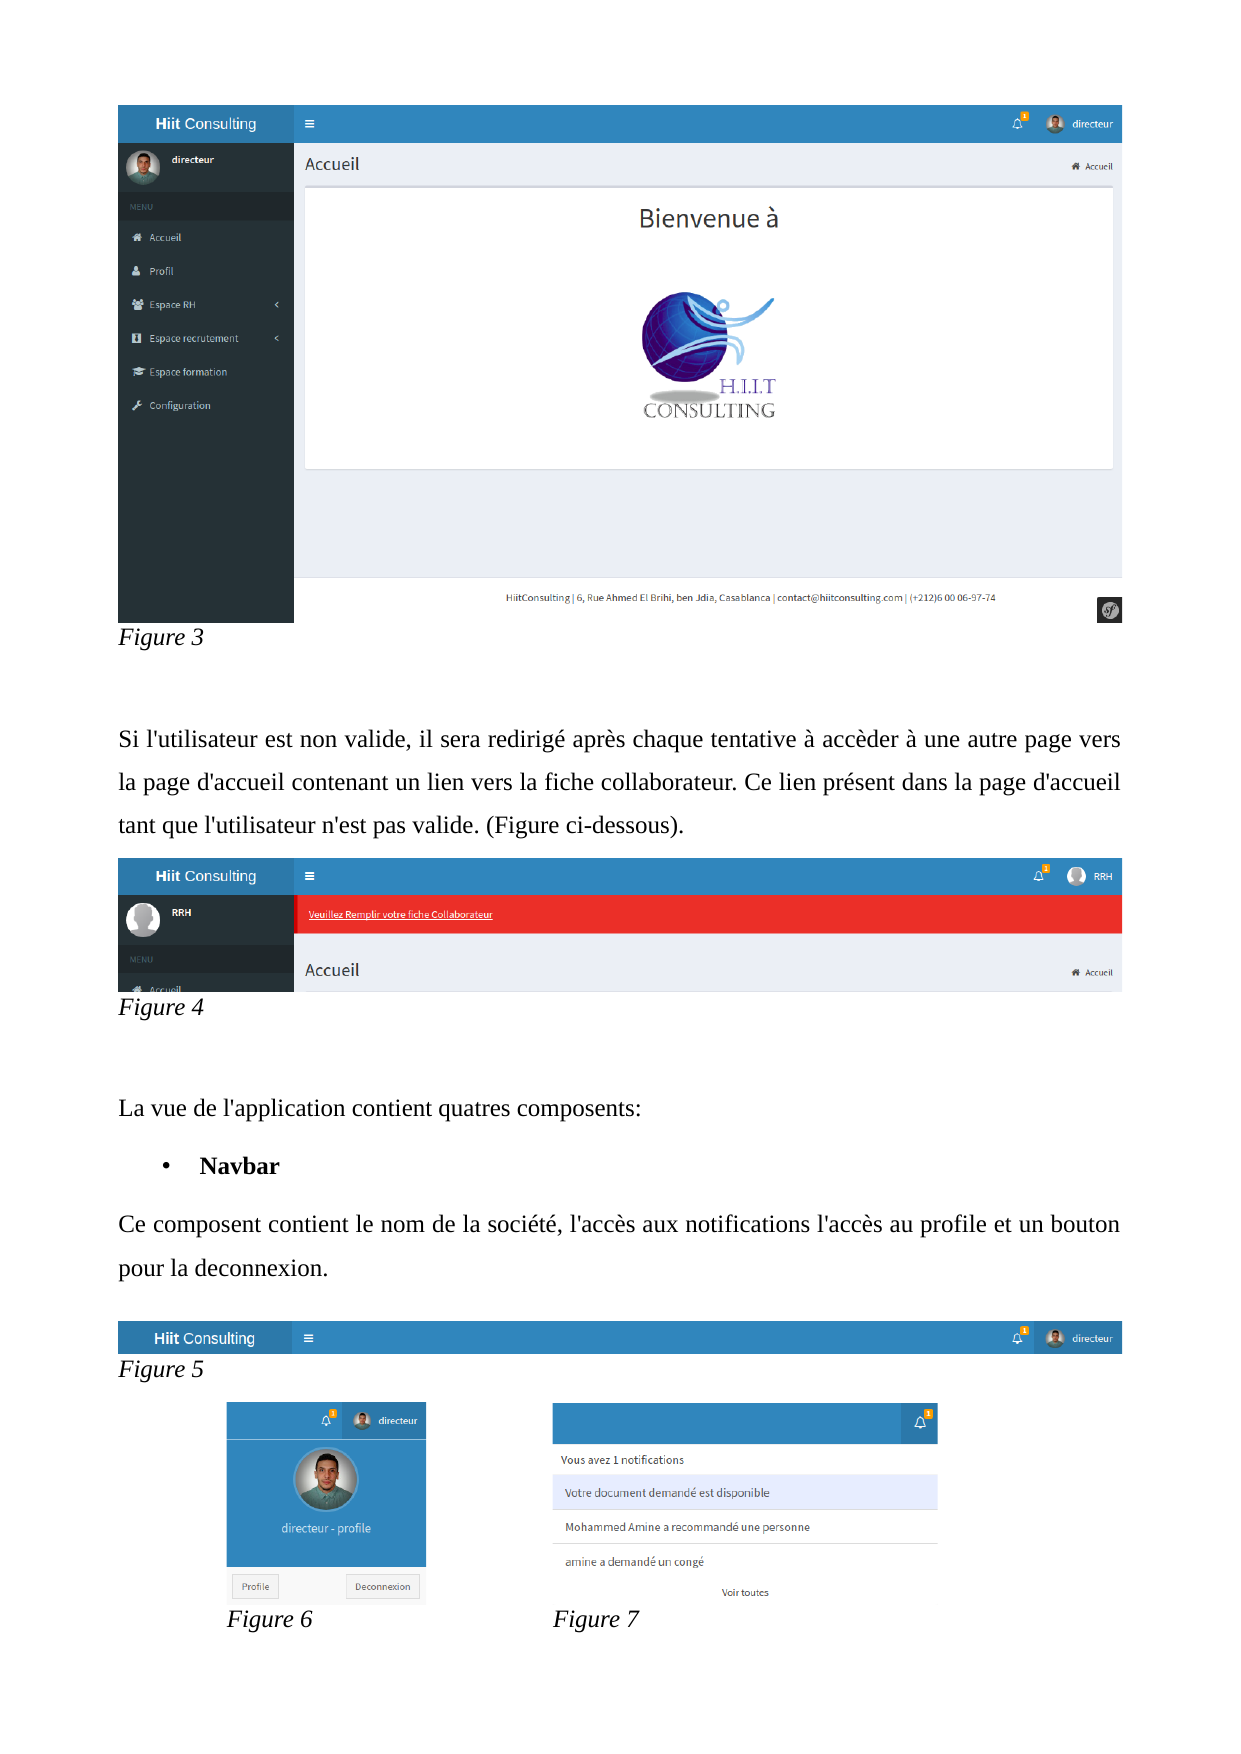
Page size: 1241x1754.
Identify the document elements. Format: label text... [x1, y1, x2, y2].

picture [226, 1402, 427, 1605]
text Figure 5 [118, 1354, 1122, 1383]
text Figure 3 [118, 623, 1122, 651]
picture [118, 105, 1123, 623]
text Ce composent contient le nom de la société, l'accès aux notifications l'accès au profile et un bouton pour la deconnexion. [118, 1209, 1122, 1281]
text Figure 7 [553, 1605, 938, 1633]
text Figure 6 [227, 1605, 426, 1633]
picture [118, 1321, 1123, 1354]
picture [118, 858, 1123, 992]
text Figure 4 [118, 992, 1122, 1021]
text Si l'utilisateur est non valide, il sera redirigé après chaque tentative à accèder à une autre page vers la page d'accueil contenant un lien vers la fiche collaborateur. Ce lien présent dans la page d'accueil tant que l'utilisateur n'est pas valide. (Figure ci-dessous). [118, 724, 1122, 839]
list Navbar [162, 1151, 1122, 1180]
text La vue de l'application contient quatres composents: [118, 1093, 1122, 1122]
picture [552, 1403, 938, 1605]
